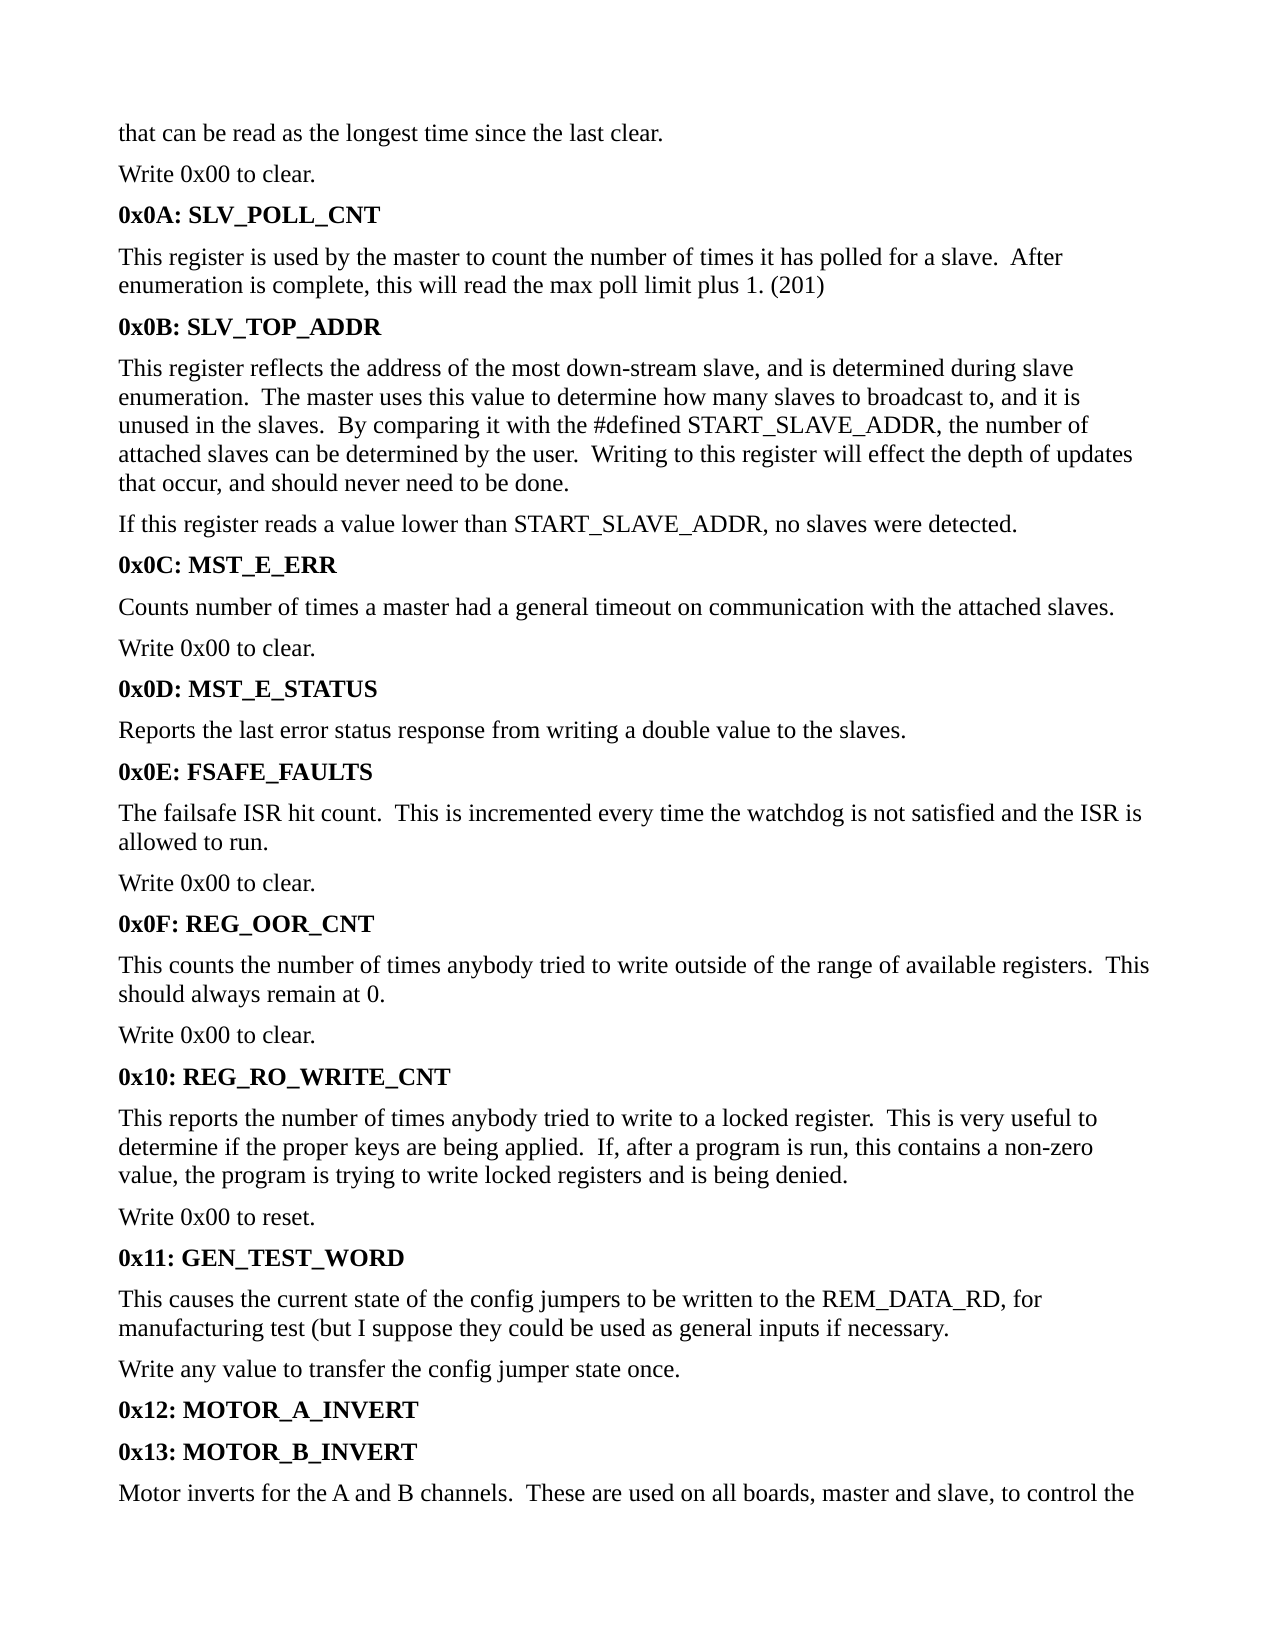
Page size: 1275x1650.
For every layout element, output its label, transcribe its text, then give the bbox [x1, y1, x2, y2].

text Reports the last error status response from writing a double value to the slaves. [118, 716, 1157, 744]
text Write 0x00 to clear. [118, 868, 1157, 897]
text Write 0x00 to clear. [118, 633, 1157, 662]
text 0x0E: FSAFE_FAULTS [118, 757, 1157, 786]
text 0x12: MOTOR_A_INVERT [118, 1396, 1157, 1424]
text 0x0B: SLV_TOP_ADDR [118, 312, 1157, 341]
text 0x0F: REG_OOR_CNT [118, 909, 1157, 938]
text 0x10: REG_RO_WRITE_CNT [118, 1062, 1157, 1091]
text 0x0C: MST_E_ERR [118, 551, 1157, 579]
text Counts number of times a master had a general timeout on communication with the attached slaves. [118, 592, 1157, 621]
text that can be read as the longest time since the last clear. [118, 118, 1157, 147]
text Motor inverts for the A and B channels. These are used on all boards, master and slave, to control the [118, 1478, 1157, 1507]
text Write 0x00 to clear. [118, 1021, 1157, 1049]
text If this register reads a value lower than START_SLAVE_ADDR, no slaves were detected. [118, 509, 1157, 538]
text 0x11: GEN_TEST_WORD [118, 1243, 1157, 1272]
text This register reflects the address of the most down-stream slave, and is determined during slave enumeration. The master uses this value to determine how many slaves to broadcast to, and it is unused in the slaves. By comparing it with the #defined START_SLAVE_ADDR, the number of attached slaves can be determined by the user. Writing to this register will effect the depth of updates that occur, and should never need to be done. [118, 353, 1157, 497]
text This reports the number of times anybody tried to write to a locked register. This is very useful to determine if the proper keys are being applied. If, after a program is run, this contains a non-zero value, the program is trying to write locked registers and is being denied. [118, 1103, 1157, 1189]
text 0x13: MOTOR_B_INVERT [118, 1437, 1157, 1466]
text The failsafe ISR hit count. This is incremented every time the watchdog is not satisfied and the ISR is allowed to run. [118, 798, 1157, 856]
text This register is used by the master to count the number of times it has polled for a slave. After enumeration is complete, this will read the max poll limit plus 1. (201) [118, 242, 1157, 299]
text This causes the current state of the config jumpers to be written to the REM_DATA_RD, for manufacturing test (but I suppose they could be used as general inputs if necessary. [118, 1284, 1157, 1342]
text Write 0x00 to reset. [118, 1202, 1157, 1231]
text 0x0A: SLV_POLL_CNT [118, 201, 1157, 229]
text 0x0D: MST_E_STATUS [118, 674, 1157, 703]
text Write any value to transfer the config jumper state once. [118, 1354, 1157, 1383]
text Write 0x00 to clear. [118, 159, 1157, 188]
text This counts the number of times anybody tried to write outside of the range of available registers. This should always remain at 0. [118, 951, 1157, 1008]
